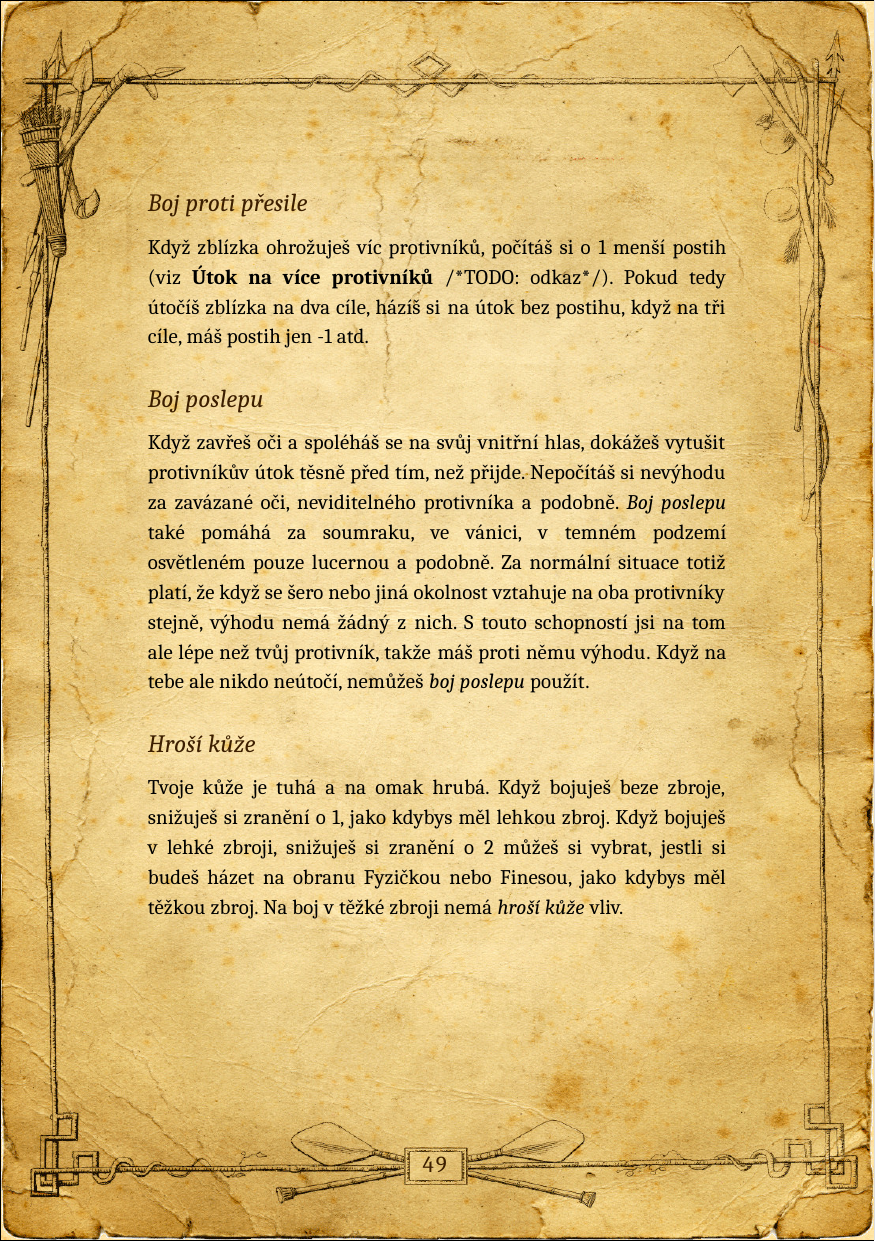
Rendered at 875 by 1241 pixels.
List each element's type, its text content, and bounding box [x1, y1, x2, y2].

subtitle Boj proti přesile [148, 189, 726, 218]
text Když zavřeš oči a⁠ spoléháš se na svůj vnitřní hlas, dokážeš vytušit protivníkův útok těsně před tím, než přijde. Nepočítáš si nevýhodu za zavázané oči, neviditelného protivníka a⁠ podobně. Boj poslepu také pomáhá za soumraku, ve vánici, v⁠ temném podzemí osvětleném pouze lucernou a⁠ podobně. Za normální situace totiž platí, že když se šero nebo jiná okolnost vztahuje na oba protivníky stejně, výhodu nemá žádný z⁠ nich. S⁠ touto schopností jsi na tom ale lépe než tvůj protivník, takže máš proti němu výhodu. Když na tebe ale nikdo neútočí, nemůžeš boj poslepu použít. [148, 431, 726, 694]
picture [1, 1, 874, 1240]
subtitle Hroší kůže [148, 729, 726, 758]
subtitle Boj poslepu [148, 384, 726, 413]
text Tvoje kůže je tuhá a⁠ na omak hrubá. Když bojuješ beze zbroje, snižuješ si zranění o⁠ 1, jako kdybys měl lehkou zbroj. Když bojuješ v⁠ lehké zbroji, snižuješ si zranění o⁠ 2 můžeš si vybrat, jestli si budeš házet na obranu Fyzičkou nebo Finesou, jako kdybys měl těžkou zbroj. Na boj v⁠ těžké zbroji nemá hroší kůže vliv. [148, 776, 726, 919]
text Když zblízka ohrožuješ víc protivníků, počítáš si o⁠ 1 menší postih (viz Útok na více protivníků /*TODO: odkaz*/). Pokud tedy útočíš zblízka na dva cíle, házíš si na útok bez postihu, když na tři cíle, máš postih jen -1 atd. [148, 236, 726, 349]
